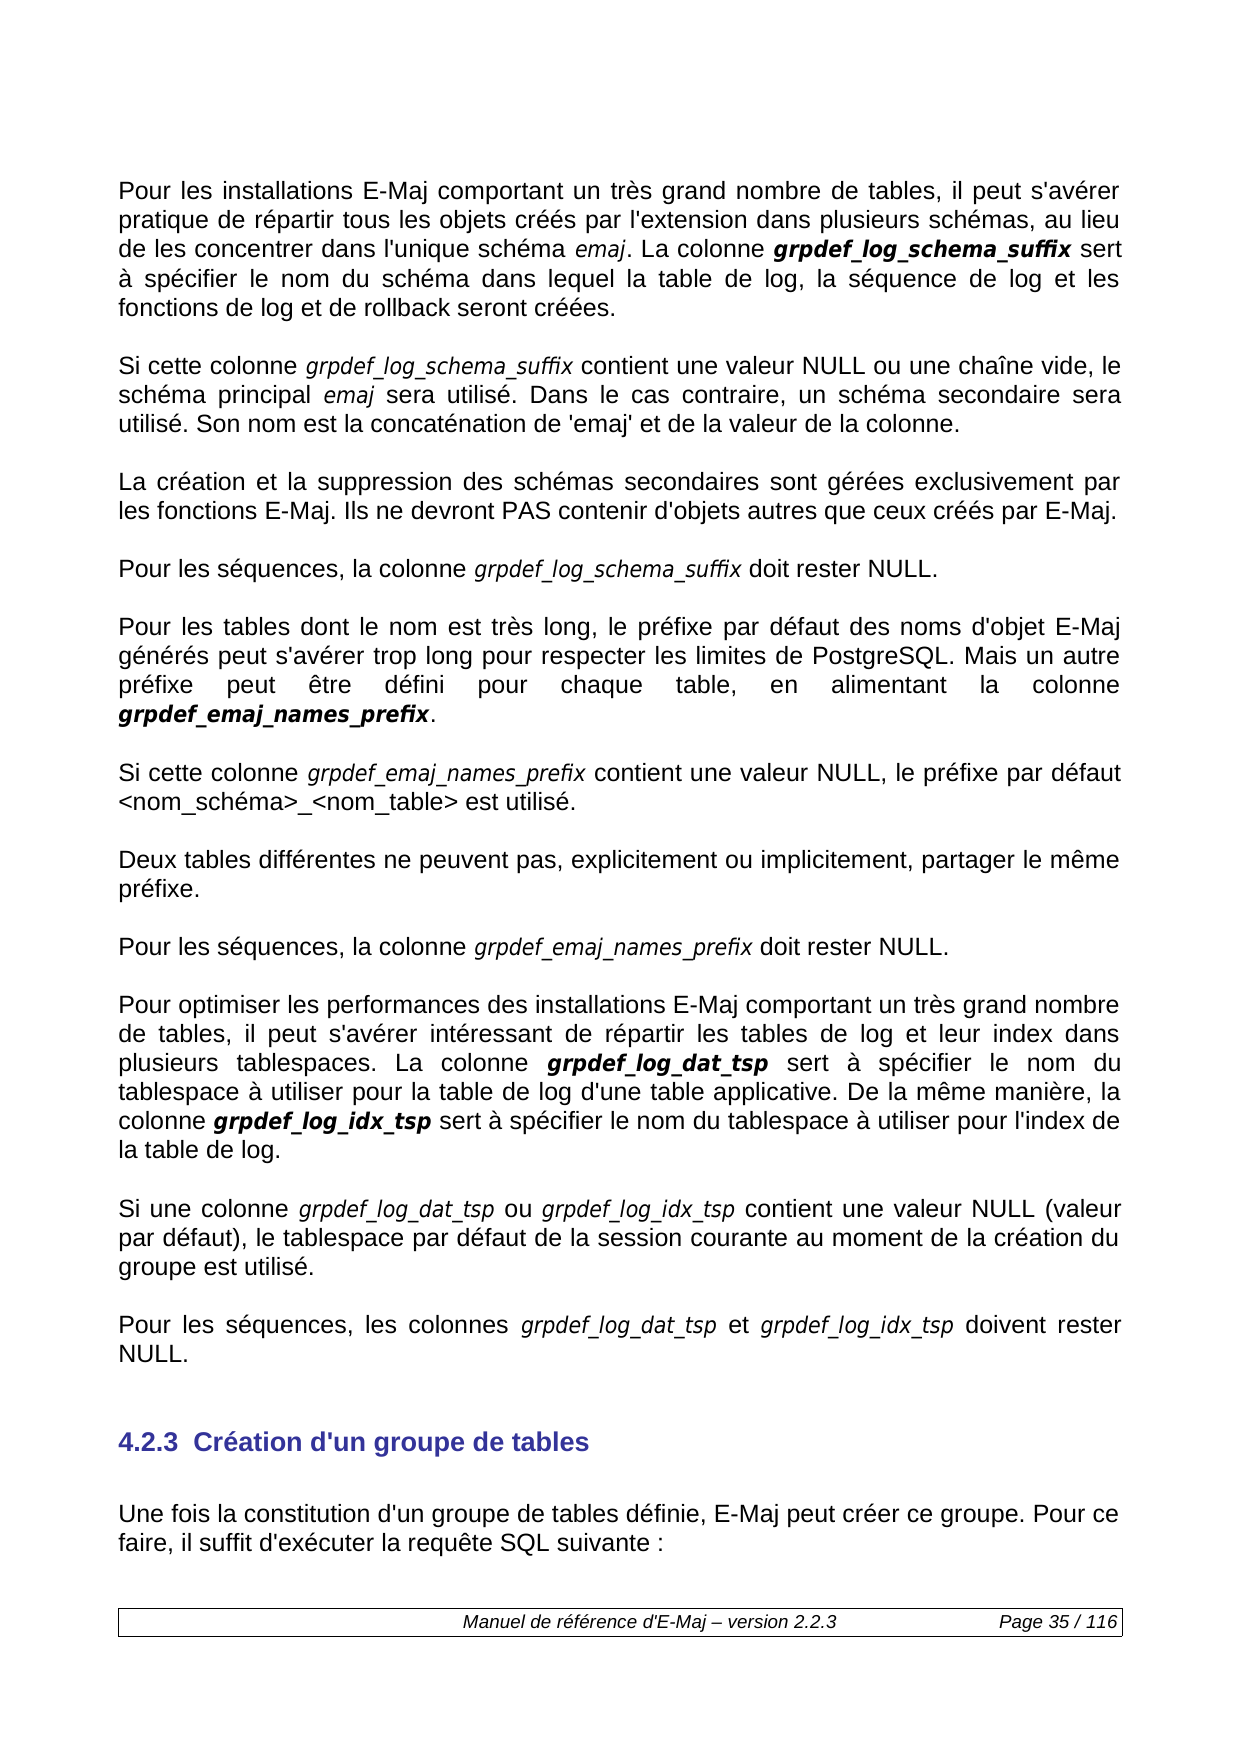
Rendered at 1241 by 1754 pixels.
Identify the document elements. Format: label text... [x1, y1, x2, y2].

text Deux tables différentes ne peuvent pas, explicitement ou implicitement, partager le même préfixe. [118, 845, 1122, 903]
text Pour les tables dont le nom est très long, le préfixe par défaut des noms d'objet E-Maj générés peut s'avérer trop long pour respecter les limites de PostgreSQL. Mais un autre préfixe peut être défini pour chaque table, en alimentant la colonne grpdef_emaj_names_prefix. [118, 612, 1122, 728]
subtitle Création d'un groupe de tables [118, 1426, 1122, 1457]
text Si cette colonne grpdef_emaj_names_prefix contient une valeur NULL, le préfixe par défaut <nom_schéma>_<nom_table> est utilisé. [118, 757, 1122, 816]
text Une fois la constitution d'un groupe de tables définie, E-Maj peut créer ce groupe. Pour ce faire, il suffit d'exécuter la requête SQL suivante : [118, 1498, 1122, 1557]
text Si une colonne grpdef_log_dat_tsp ou grpdef_log_idx_tsp contient une valeur NULL (valeur par défaut), le tablespace par défaut de la session courante au moment de la création du groupe est utilisé. [118, 1193, 1122, 1281]
text Pour les séquences, les colonnes grpdef_log_dat_tsp et grpdef_log_idx_tsp doivent rester NULL. [118, 1310, 1122, 1368]
text Pour optimiser les performances des installations E-Maj comportant un très grand nombre de tables, il peut s'avérer intéressant de répartir les tables de log et leur index dans plusieurs tablespaces. La colonne grpdef_log_dat_tsp sert à spécifier le nom du tablespace à utiliser pour la table de log d'une table applicative. De la même manière, la colonne grpdef_log_idx_tsp sert à spécifier le nom du tablespace à utiliser pour l'index de la table de log. [118, 990, 1122, 1164]
text Si cette colonne grpdef_log_schema_suffix contient une valeur NULL ou une chaîne vide, le schéma principal emaj sera utilisé. Dans le cas contraire, un schéma secondaire sera utilisé. Son nom est la concaténation de 'emaj' et de la valeur de la colonne. [118, 351, 1122, 438]
text Pour les installations E-Maj comportant un très grand nombre de tables, il peut s'avérer pratique de répartir tous les objets créés par l'extension dans plusieurs schémas, au lieu de les concentrer dans l'unique schéma emaj. La colonne grpdef_log_schema_suffix sert à spécifier le nom du schéma dans lequel la table de log, la séquence de log et les fonctions de log et de rollback seront créées. [118, 176, 1122, 322]
text Pour les séquences, la colonne grpdef_emaj_names_prefix doit rester NULL. [118, 932, 1122, 961]
text Pour les séquences, la colonne grpdef_log_schema_suffix doit rester NULL. [118, 554, 1122, 583]
text La création et la suppression des schémas secondaires sont gérées exclusivement par les fonctions E-Maj. Ils ne devront PAS contenir d'objets autres que ceux créés par E-Maj. [118, 467, 1122, 525]
